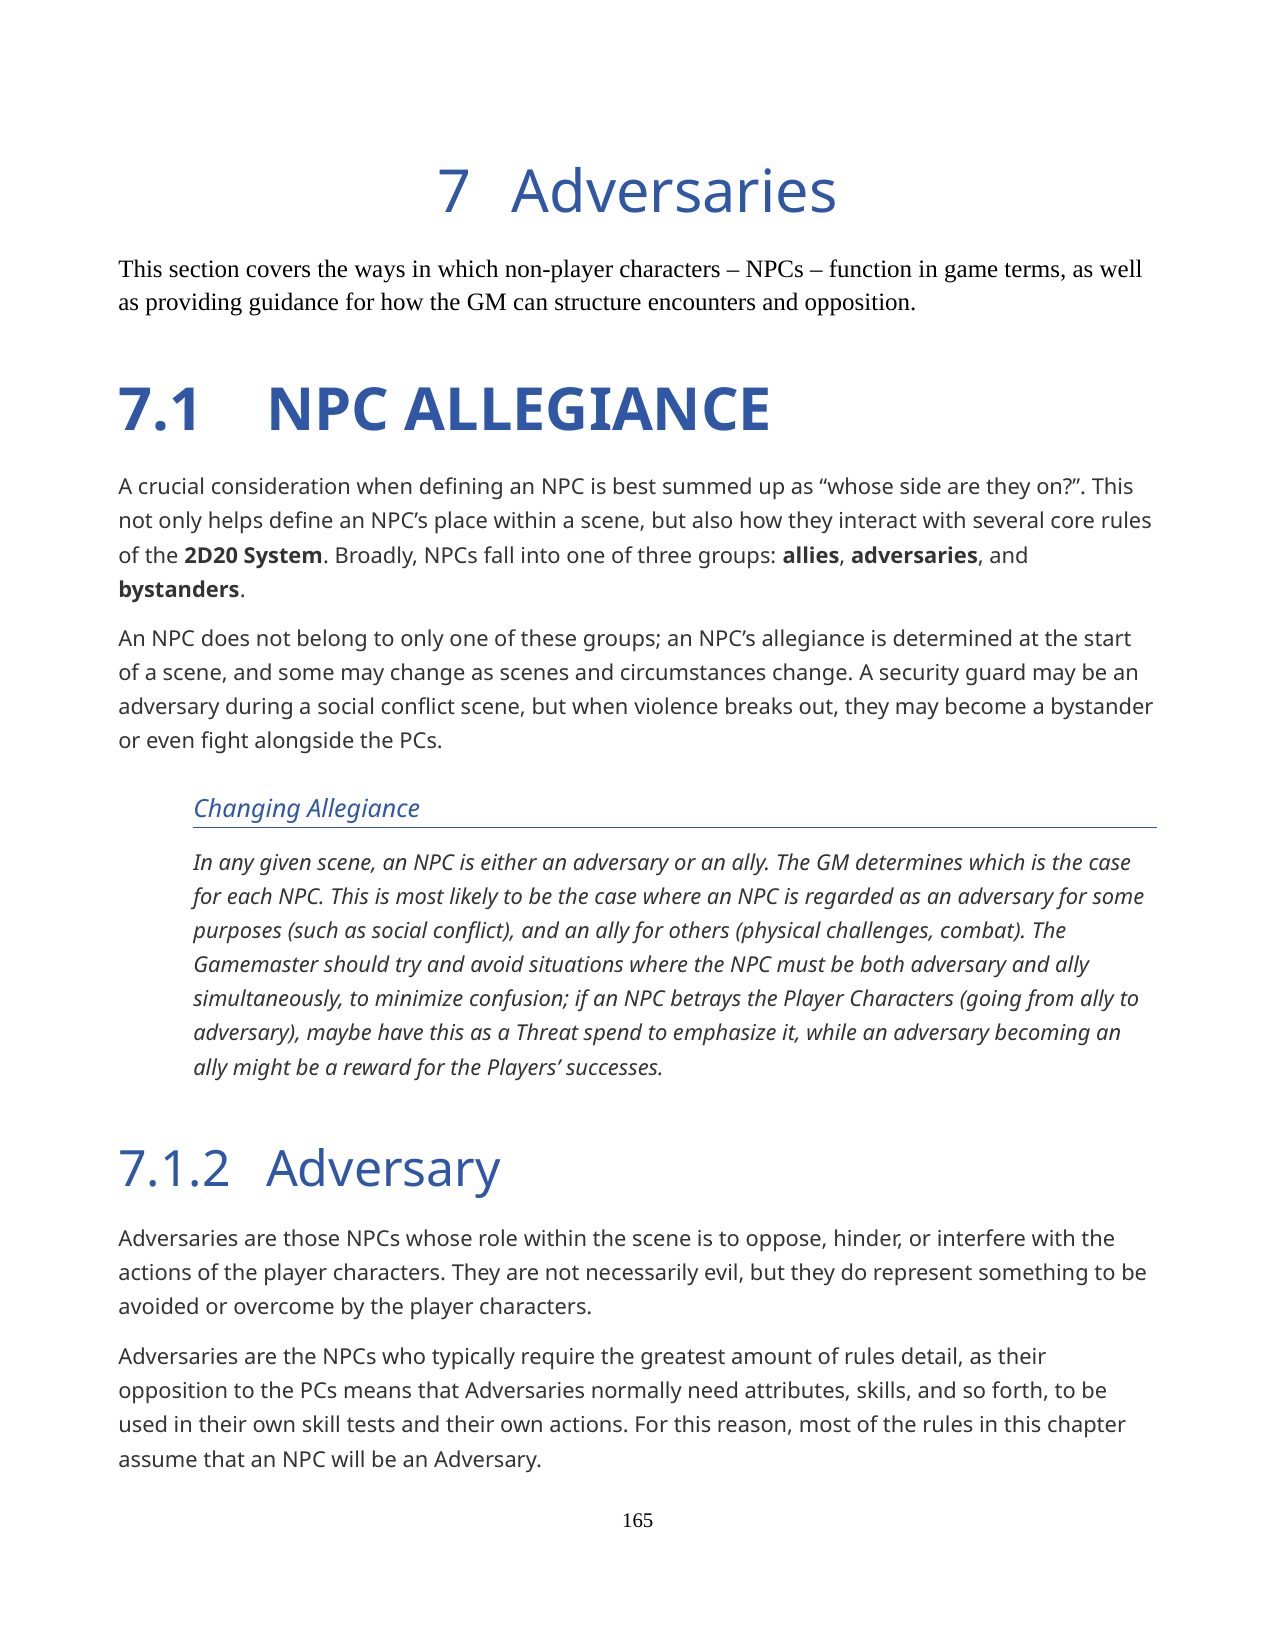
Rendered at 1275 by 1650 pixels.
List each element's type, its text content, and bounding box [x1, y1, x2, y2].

subtitle Adversaries [118, 149, 1157, 230]
subtitle Adversary [118, 1132, 1157, 1201]
text An NPC does not belong to only one of these groups; an NPC’s allegiance is determined at the start of a scene, and some may change as scenes and circumstances change. A security guard may be an adversary during a social conflict scene, but when violence breaks out, they may become a bystander or even fight alongside the PCs. [118, 622, 1157, 755]
text A crucial consideration when defining an NPC is best summed up as “whose side are they on?”. This not only helps define an NPC’s place within a scene, but also how they interact with several core rules of the 2D20 System. Broadly, NPCs fall into one of three groups: allies, adversaries, and bystanders. [118, 471, 1157, 603]
text This section covers the ways in which non-player characters – NPCs – function in game terms, as well as providing guidance for how the GM can structure encounters and opposition. [118, 254, 1157, 316]
subtitle Changing Allegiance [193, 790, 1157, 827]
subtitle NPC Allegiance [118, 367, 1157, 448]
text Adversaries are the NPCs who typically require the greatest amount of rules detail, as their opposition to the PCs means that Adversaries normally need attributes, skills, and so forth, to be used in their own skill tests and their own actions. For this reason, most of the rules in this chapter assume that an NPC will be an Adversary. [118, 1341, 1157, 1473]
text In any given scene, an NPC is either an adversary or an ally. The GM determines which is the case for each NPC. This is most likely to be the case where an NPC is regarded as an adversary for some purposes (such as social conflict), and an ally for others (physical challenges, combat). The Gamemaster should try and avoid situations where the NPC must be both adversary and ally simultaneously, to minimize confusion; if an NPC betrays the Player Characters (going from ally to adversary), maybe have this as a Threat spend to emphasize it, while an adversary becoming an ally might be a reward for the Players’ successes. [193, 846, 1157, 1081]
text Adversaries are those NPCs whose role within the scene is to oppose, hinder, or interfere with the actions of the player characters. They are not necessarily evil, but they do represent something to be avoided or overcome by the player characters. [118, 1223, 1157, 1321]
